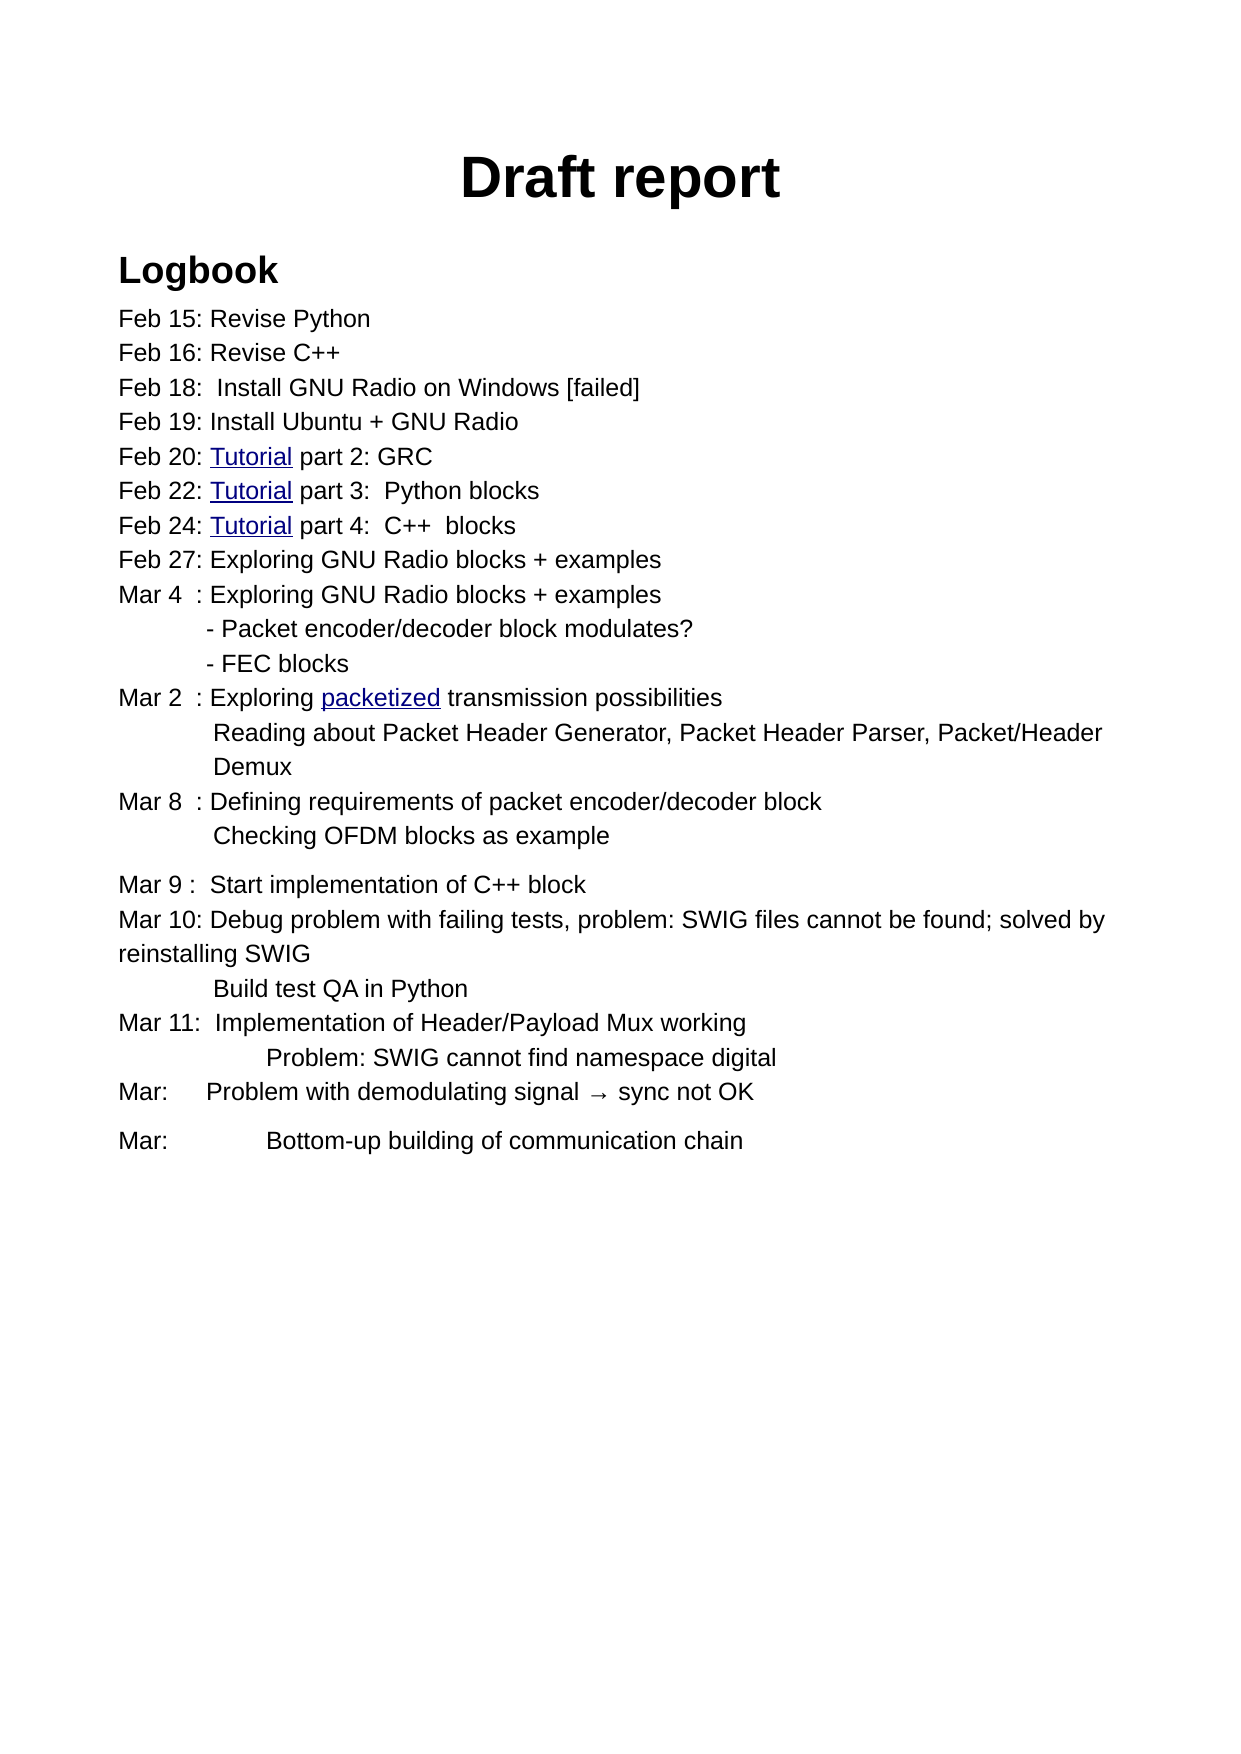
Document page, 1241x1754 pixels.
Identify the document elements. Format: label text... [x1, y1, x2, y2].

subtitle Logbook [118, 248, 1122, 291]
text Mar: Bottom-up building of communication chain [118, 1126, 1122, 1293]
title Draft report [118, 143, 1122, 210]
text Mar 9 : Start implementation of C++ block Mar 10: Debug problem with failing tests, problem: SWIG files cannot be found; solved by reinstalling SWIG Build test QA in Python Mar 11: Implementation of Header/Payload Mux working Problem: SWIG cannot find namespace digital Mar: Problem with demodulating signal → sync not OK [118, 870, 1122, 1106]
text Feb 15: Revise Python Feb 16: Revise C++ Feb 18: Install GNU Radio on Windows [failed] Feb 19: Install Ubuntu + GNU Radio Feb 20: Tutorial part 2: GRC Feb 22: Tutorial part 3: Python blocks Feb 24: Tutorial part 4: C++ blocks Feb 27: Exploring GNU Radio blocks + examples Mar 4 : Exploring GNU Radio blocks + examples - Packet encoder/decoder block modulates? - FEC blocks Mar 2 : Exploring packetized transmission possibilities Reading about Packet Header Generator, Packet Header Parser, Packet/Header Demux Mar 8 : Defining requirements of packet encoder/decoder block Checking OFDM blocks as example [118, 304, 1122, 850]
